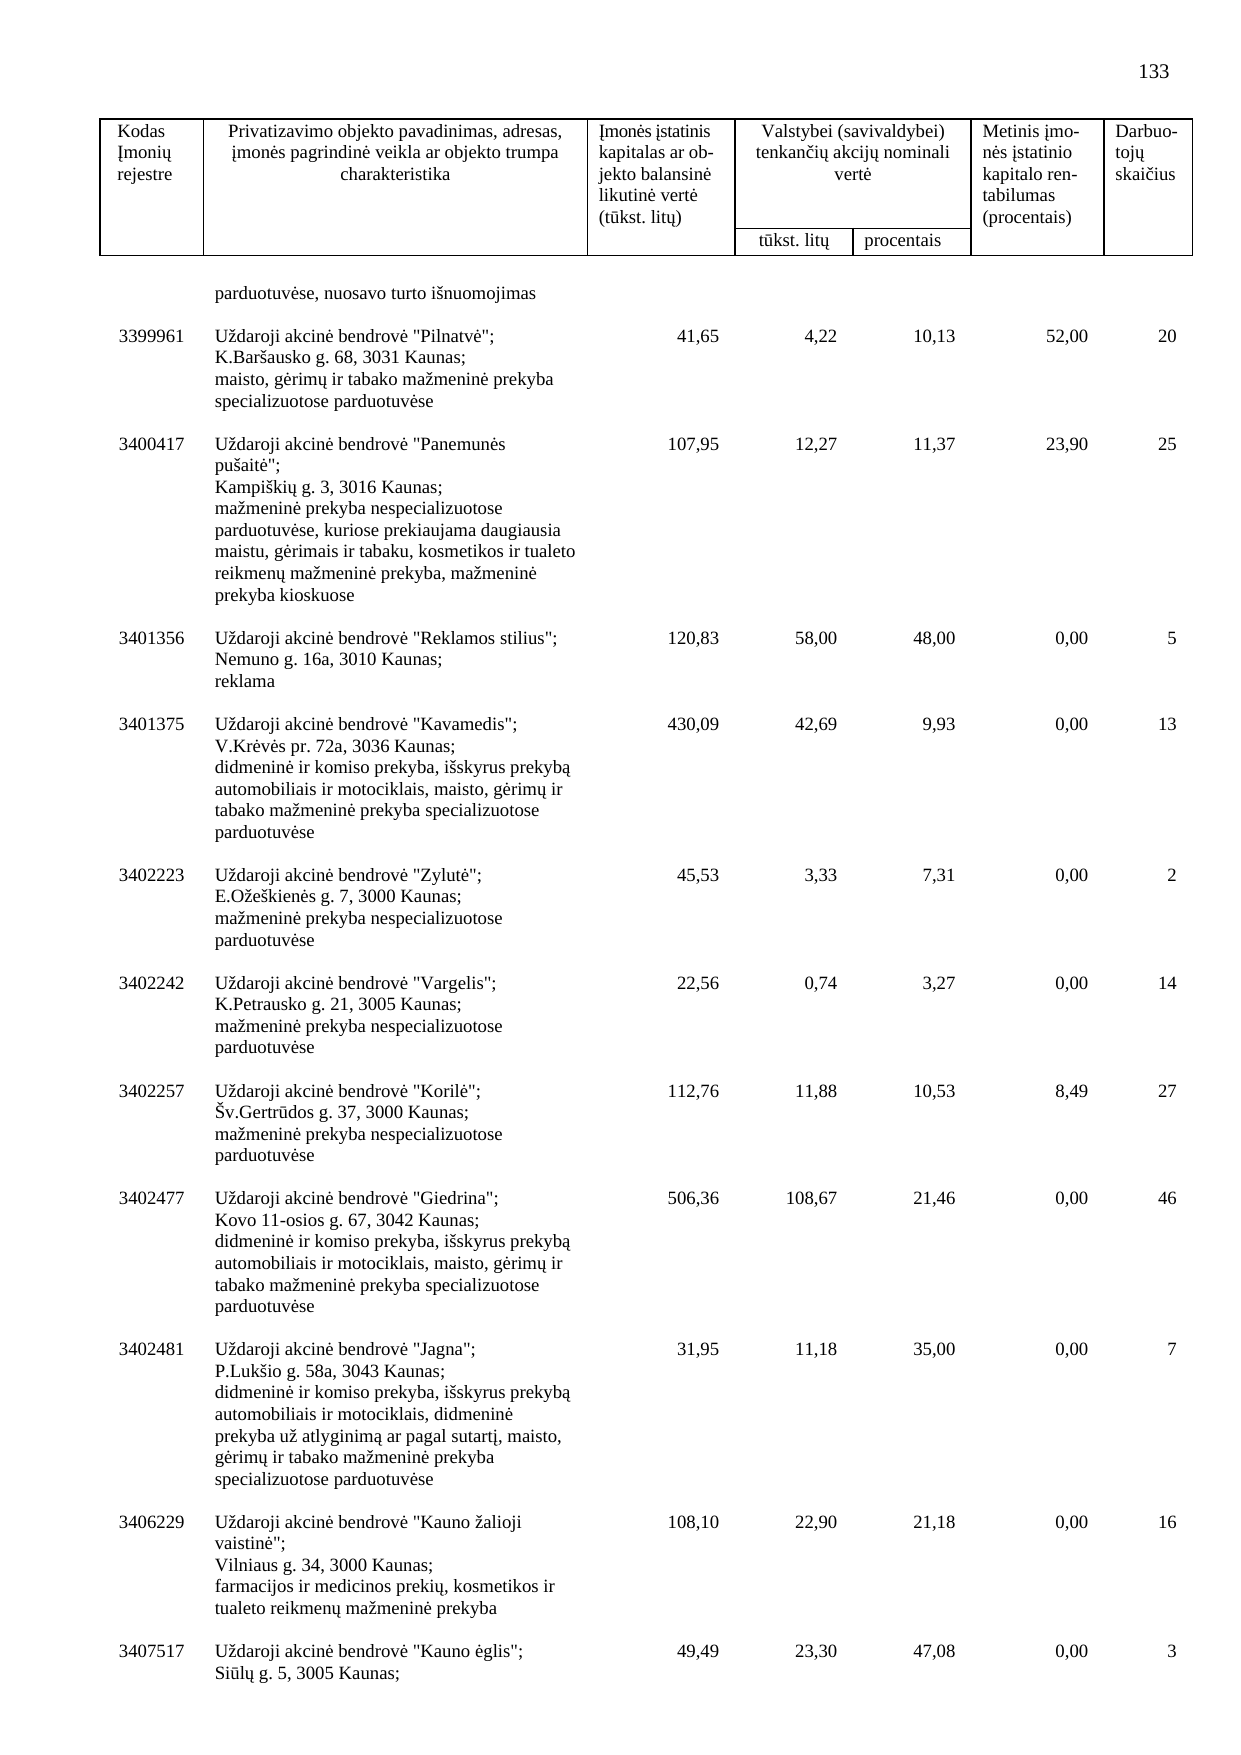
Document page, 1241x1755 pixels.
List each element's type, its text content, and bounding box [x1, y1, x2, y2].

table_cell 13 [1104, 713, 1192, 864]
table_cell 42,69 [735, 713, 853, 864]
table_cell 58,00 [735, 627, 853, 713]
table_cell 31,95 [587, 1338, 735, 1511]
table_cell 8,49 [971, 1080, 1104, 1187]
table_cell Uždaroji akcinė bendrovė "Korilė"; Šv.Gertrūdos g. 37, 3000 Kaunas; mažmeninė prekyba nespecializuotose parduotuvėse [203, 1080, 587, 1187]
table_header Darbuo-tojų skaičius [1105, 120, 1192, 227]
table_cell 48,00 [853, 627, 971, 713]
table_cell 107,95 [587, 433, 735, 627]
table_cell [853, 256, 971, 282]
table_cell 22,56 [587, 972, 735, 1079]
table_cell 3402257 [100, 1080, 203, 1187]
table_cell Uždaroji akcinė bendrovė "Kavamedis"; V.Krėvės pr. 72a, 3036 Kaunas; didmeninė ir komiso prekyba, išskyrus prekybą automobiliais ir motociklais, maisto, gėrimų ir tabako mažmeninė prekyba specializuotose parduotuvėse [203, 713, 587, 864]
table_header Kodas Įmonių rejestre [101, 120, 203, 227]
table_cell [100, 282, 203, 325]
table_header Įmonės įstatinis kapitalas ar ob-jekto balansinė likutinė vertė (tūkst. litų) [588, 120, 734, 227]
table_cell Uždaroji akcinė bendrovė "Jagna"; P.Lukšio g. 58a, 3043 Kaunas; didmeninė ir komiso prekyba, išskyrus prekybą automobiliais ir motociklais, didmeninė prekyba už atlyginimą ar pagal sutartį, maisto, gėrimų ir tabako mažmeninė prekyba specializuotose parduotuvėse [203, 1338, 587, 1511]
table_cell 47,08 [853, 1640, 971, 1683]
table_cell [971, 282, 1104, 325]
table_cell Uždaroji akcinė bendrovė "Panemunės pušaitė"; Kampiškių g. 3, 3016 Kaunas; mažmeninė prekyba nespecializuotose parduotuvėse, kuriose prekiaujama daugiausia maistu, gėrimais ir tabaku, kosmetikos ir tualeto reikmenų mažmeninė prekyba, mažmeninė prekyba kioskuose [203, 433, 587, 627]
table_cell [735, 256, 853, 282]
table_cell 3406229 [100, 1511, 203, 1640]
table_cell procentais [854, 229, 970, 254]
table_header Privatizavimo objekto pavadinimas, adresas, įmonės pagrindinė veikla ar objekto trumpa charakteristika [204, 120, 587, 227]
table_cell [204, 228, 587, 254]
table_cell 10,13 [853, 325, 971, 433]
table_cell 0,00 [971, 1338, 1104, 1511]
table_cell 35,00 [853, 1338, 971, 1511]
table_cell Uždaroji akcinė bendrovė "Vargelis"; K.Petrausko g. 21, 3005 Kaunas; mažmeninė prekyba nespecializuotose parduotuvėse [203, 972, 587, 1079]
table_cell Uždaroji akcinė bendrovė "Pilnatvė"; K.Baršausko g. 68, 3031 Kaunas; maisto, gėrimų ir tabako mažmeninė prekyba specializuotose parduotuvėse [203, 325, 587, 433]
table_cell [971, 256, 1104, 282]
table_cell tūkst. litų [736, 229, 852, 254]
table_cell 3402223 [100, 864, 203, 972]
table_cell 49,49 [587, 1640, 735, 1683]
table_cell [1104, 282, 1192, 325]
table_cell 0,00 [971, 627, 1104, 713]
table_cell 0,00 [971, 1187, 1104, 1338]
table_cell 108,67 [735, 1187, 853, 1338]
table_cell Uždaroji akcinė bendrovė "Zylutė"; E.Ožeškienės g. 7, 3000 Kaunas; mažmeninė prekyba nespecializuotose parduotuvėse [203, 864, 587, 972]
table_cell 3,27 [853, 972, 971, 1079]
table_cell 3399961 [100, 325, 203, 433]
table_cell 12,27 [735, 433, 853, 627]
table_cell 11,88 [735, 1080, 853, 1187]
table_cell 0,00 [971, 972, 1104, 1079]
table_cell [587, 256, 735, 282]
table_cell 21,18 [853, 1511, 971, 1640]
table_cell 23,30 [735, 1640, 853, 1683]
table_cell [853, 282, 971, 325]
table_cell 0,74 [735, 972, 853, 1079]
table_cell 22,90 [735, 1511, 853, 1640]
table_cell [1104, 256, 1192, 282]
table_cell 7 [1104, 1338, 1192, 1511]
table_cell 430,09 [587, 713, 735, 864]
table_cell parduotuvėse, nuosavo turto išnuomojimas [203, 282, 587, 325]
table_header Metinis įmo-nės įstatinio kapitalo ren-tabilumas (procentais) [972, 120, 1103, 227]
table_cell 112,76 [587, 1080, 735, 1187]
table_cell 9,93 [853, 713, 971, 864]
table_cell 25 [1104, 433, 1192, 627]
table_cell 46 [1104, 1187, 1192, 1338]
table_cell 27 [1104, 1080, 1192, 1187]
table_cell 41,65 [587, 325, 735, 433]
table_header Valstybei (savivaldybei) tenkančių akcijų nominali vertė [736, 120, 970, 227]
table_cell 3401356 [100, 627, 203, 713]
table_cell [587, 282, 735, 325]
table_cell 3407517 [100, 1640, 203, 1683]
table_cell 0,00 [971, 1511, 1104, 1640]
table_cell 14 [1104, 972, 1192, 1079]
table_cell 23,90 [971, 433, 1104, 627]
table_cell 108,10 [587, 1511, 735, 1640]
table_cell 3402481 [100, 1338, 203, 1511]
table_cell 120,83 [587, 627, 735, 713]
table_cell [100, 256, 203, 282]
table_cell 5 [1104, 627, 1192, 713]
table_cell Uždaroji akcinė bendrovė "Reklamos stilius"; Nemuno g. 16a, 3010 Kaunas; reklama [203, 627, 587, 713]
table_cell 7,31 [853, 864, 971, 972]
table_cell Uždaroji akcinė bendrovė "Kauno ėglis"; Siūlų g. 5, 3005 Kaunas; [203, 1640, 587, 1683]
table_cell [588, 228, 734, 254]
table_cell [101, 228, 203, 254]
table_cell 3400417 [100, 433, 203, 627]
table_cell 20 [1104, 325, 1192, 433]
table_cell 11,18 [735, 1338, 853, 1511]
table_cell Uždaroji akcinė bendrovė "Giedrina"; Kovo 11-osios g. 67, 3042 Kaunas; didmeninė ir komiso prekyba, išskyrus prekybą automobiliais ir motociklais, maisto, gėrimų ir tabako mažmeninė prekyba specializuotose parduotuvėse [203, 1187, 587, 1338]
table_cell 21,46 [853, 1187, 971, 1338]
table_cell 16 [1104, 1511, 1192, 1640]
table_cell Uždaroji akcinė bendrovė "Kauno žalioji vaistinė"; Vilniaus g. 34, 3000 Kaunas; farmacijos ir medicinos prekių, kosmetikos ir tualeto reikmenų mažmeninė prekyba [203, 1511, 587, 1640]
table_cell 3,33 [735, 864, 853, 972]
table_cell 52,00 [971, 325, 1104, 433]
table_cell 4,22 [735, 325, 853, 433]
table_cell 10,53 [853, 1080, 971, 1187]
table_cell 3 [1104, 1640, 1192, 1683]
table_cell 3402242 [100, 972, 203, 1079]
table_cell [1105, 228, 1192, 254]
table_cell 0,00 [971, 1640, 1104, 1683]
table_cell 0,00 [971, 713, 1104, 864]
table_cell [972, 228, 1103, 254]
table_cell 3401375 [100, 713, 203, 864]
table_cell 0,00 [971, 864, 1104, 972]
table_cell [203, 256, 587, 282]
table_cell 45,53 [587, 864, 735, 972]
table_cell [735, 282, 853, 325]
table_cell 2 [1104, 864, 1192, 972]
table_cell 11,37 [853, 433, 971, 627]
table_cell 506,36 [587, 1187, 735, 1338]
table_cell 3402477 [100, 1187, 203, 1338]
